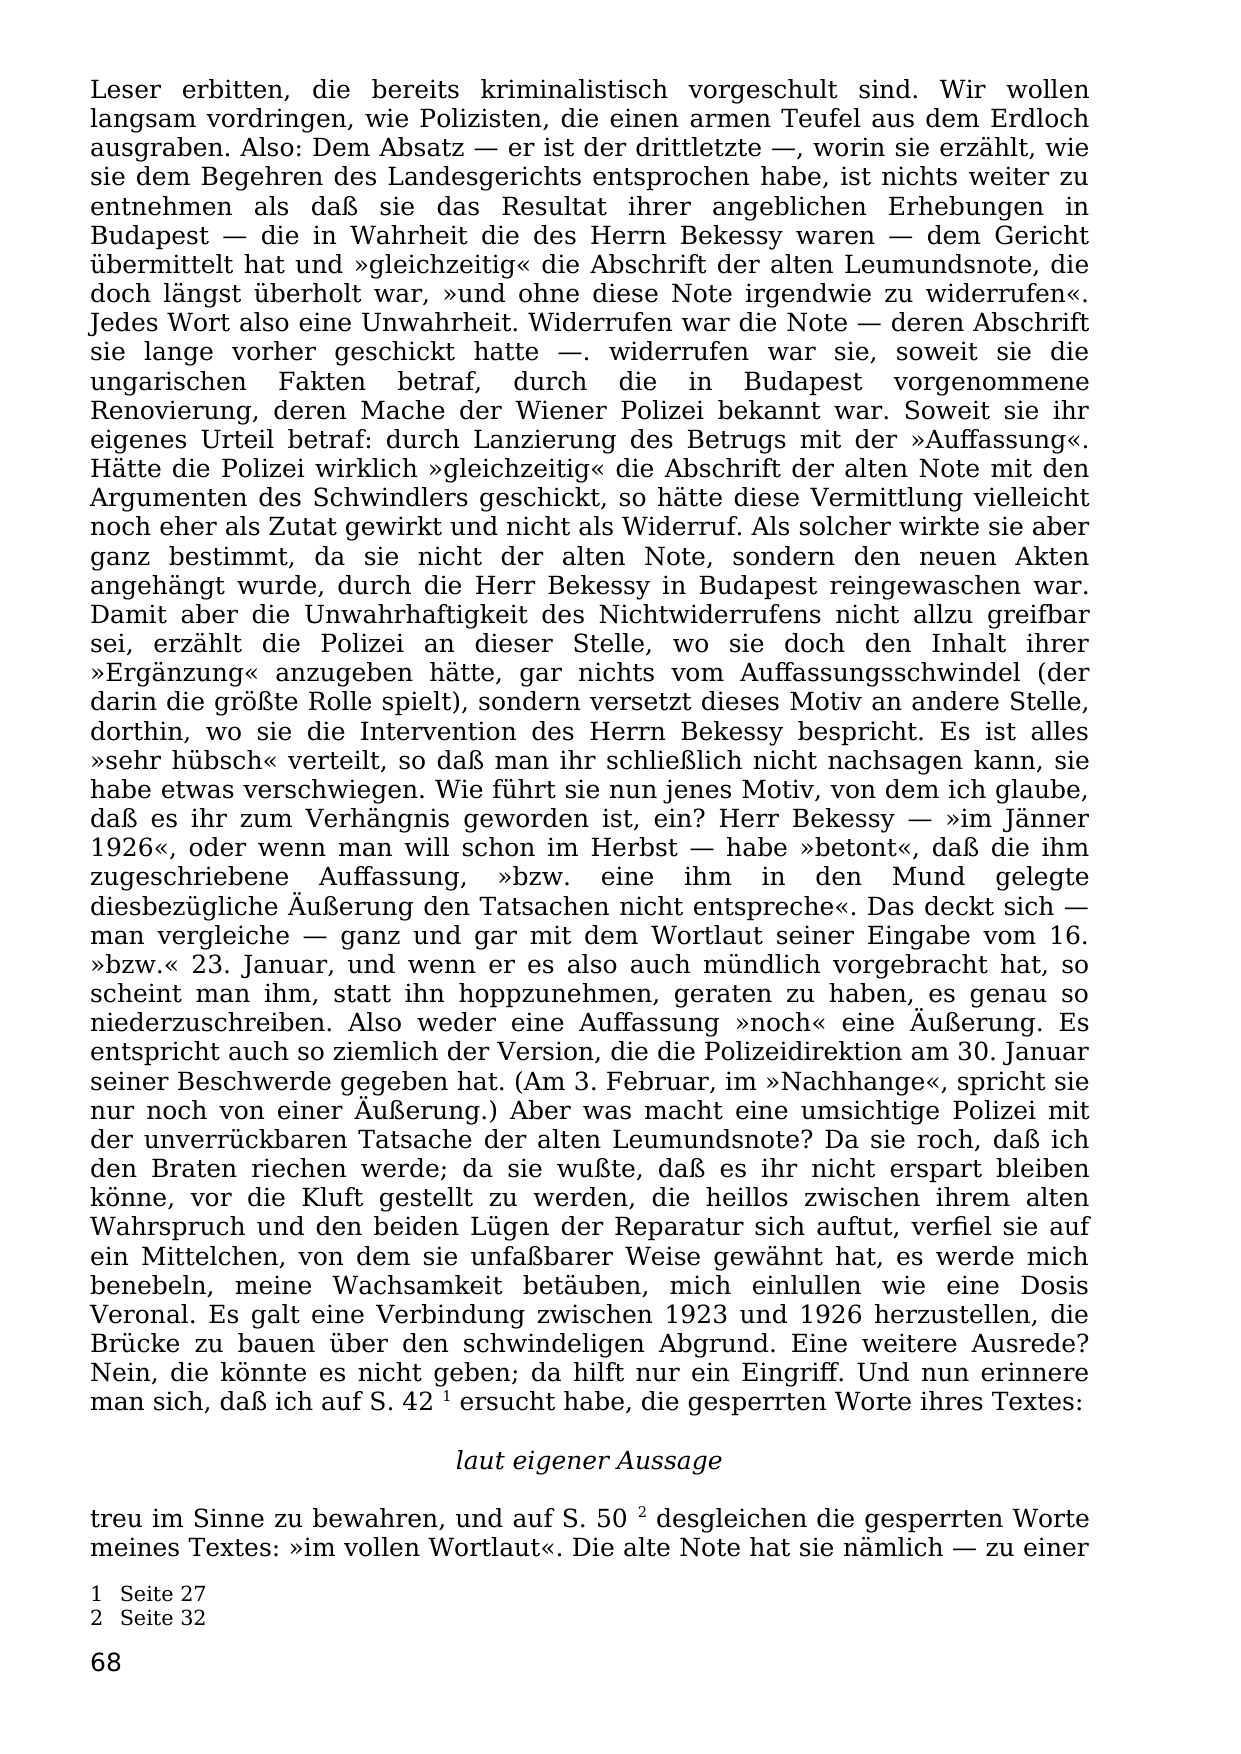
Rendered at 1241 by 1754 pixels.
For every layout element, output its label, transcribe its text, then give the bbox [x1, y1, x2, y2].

text Leser erbitten, die bereits kriminalistisch vorgeschult sind. Wir wollen langsam vordringen, wie Polizisten, die einen armen Teufel aus dem Erdloch ausgraben. Also: Dem Absatz — er ist der drittletzte —, worin sie erzählt, wie sie dem Begehren des Landesgerichts entsprochen habe, ist nichts weiter zu entnehmen als daß sie das Resultat ihrer angeblichen Erhebungen in Budapest — die in Wahrheit die des Herrn Bekessy waren — dem Gericht übermittelt hat und »gleichzeitig« die Abschrift der alten Leumundsnote, die doch längst überholt war, »und ohne diese Note irgendwie zu widerrufen«. Jedes Wort also eine Unwahrheit. Widerrufen war die Note — deren Abschrift sie lange vorher geschickt hatte —. widerrufen war sie, soweit sie die ungarischen Fakten betraf, durch die in Budapest vorgenommene Renovierung, deren Mache der Wiener Polizei bekannt war. Soweit sie ihr eigenes Urteil betraf: durch Lanzierung des Betrugs mit der »Auffassung«. Hätte die Polizei wirklich »gleichzeitig« die Abschrift der alten Note mit den Argumenten des Schwindlers geschickt, so hätte diese Vermittlung vielleicht noch eher als Zutat gewirkt und nicht als Widerruf. Als solcher wirkte sie aber ganz bestimmt, da sie nicht der alten Note, sondern den neuen Akten angehängt wurde, durch die Herr Bekessy in Budapest reingewaschen war. Damit aber die Unwahrhaftigkeit des Nichtwiderrufens nicht allzu greifbar sei, erzählt die Polizei an dieser Stelle, wo sie doch den Inhalt ihrer »Ergänzung« anzugeben hätte, gar nichts vom Auffassungsschwindel (der darin die größte Rolle spielt), sondern versetzt dieses Motiv an andere Stelle, dorthin, wo sie die Intervention des Herrn Bekessy bespricht. Es ist alles »sehr hübsch« verteilt, so daß man ihr schließlich nicht nachsagen kann, sie habe etwas verschwiegen. Wie führt sie nun jenes Motiv, von dem ich glaube, daß es ihr zum Verhängnis geworden ist, ein? Herr Bekessy — »im Jänner 1926«, oder wenn man will schon im Herbst — habe »betont«, daß die ihm zugeschriebene Auffassung, »bzw. eine ihm in den Mund gelegte diesbezügliche Äußerung den Tatsachen nicht entspreche«. Das deckt sich — man vergleiche — ganz und gar mit dem Wortlaut seiner Eingabe vom 16. »bzw.« 23. Januar, und wenn er es also auch mündlich vorgebracht hat, so scheint man ihm, statt ihn hoppzunehmen, geraten zu haben, es genau so niederzuschreiben. Also weder eine Auffassung »noch« eine Äußerung. Es entspricht auch so ziemlich der Version, die die Polizeidirektion am 30. Januar seiner Beschwerde gegeben hat. (Am 3. Februar, im »Nachhange«, spricht sie nur noch von einer Äußerung.) Aber was macht eine umsichtige Polizei mit der unverrückbaren Tatsache der alten Leumundsnote? Da sie roch, daß ich den Braten riechen werde; da sie wußte, daß es ihr nicht erspart bleiben könne, vor die Kluft gestellt zu werden, die heillos zwischen ihrem alten Wahrspruch und den beiden Lügen der Reparatur sich auftut, verfiel sie auf ein Mittelchen, von dem sie unfaßbarer Weise gewähnt hat, es werde mich benebeln, meine Wachsamkeit betäuben, mich einlullen wie eine Dosis Veronal. Es galt eine Verbindung zwischen 1923 und 1926 herzustellen, die Brücke zu bauen über den schwindeligen Abgrund. Eine weitere Ausrede? Nein, die könnte es nicht geben; da hilft nur ein Eingriff. Und nun erinnere man sich, daß ich auf S. 42 ersucht habe, die gesperrten Worte ihres Textes: [90, 75, 1091, 1417]
text Seite 27 [90, 1582, 1091, 1606]
text treu im Sinne zu bewahren, und auf S. 50 desgleichen die gesperrten Worte meines Textes: »im vollen Wortlaut«. Die alte Note hat sie nämlich — zu einer [90, 1504, 1091, 1562]
text Seite 32 [90, 1606, 1091, 1631]
text laut eigener Aussage [90, 1446, 1091, 1475]
